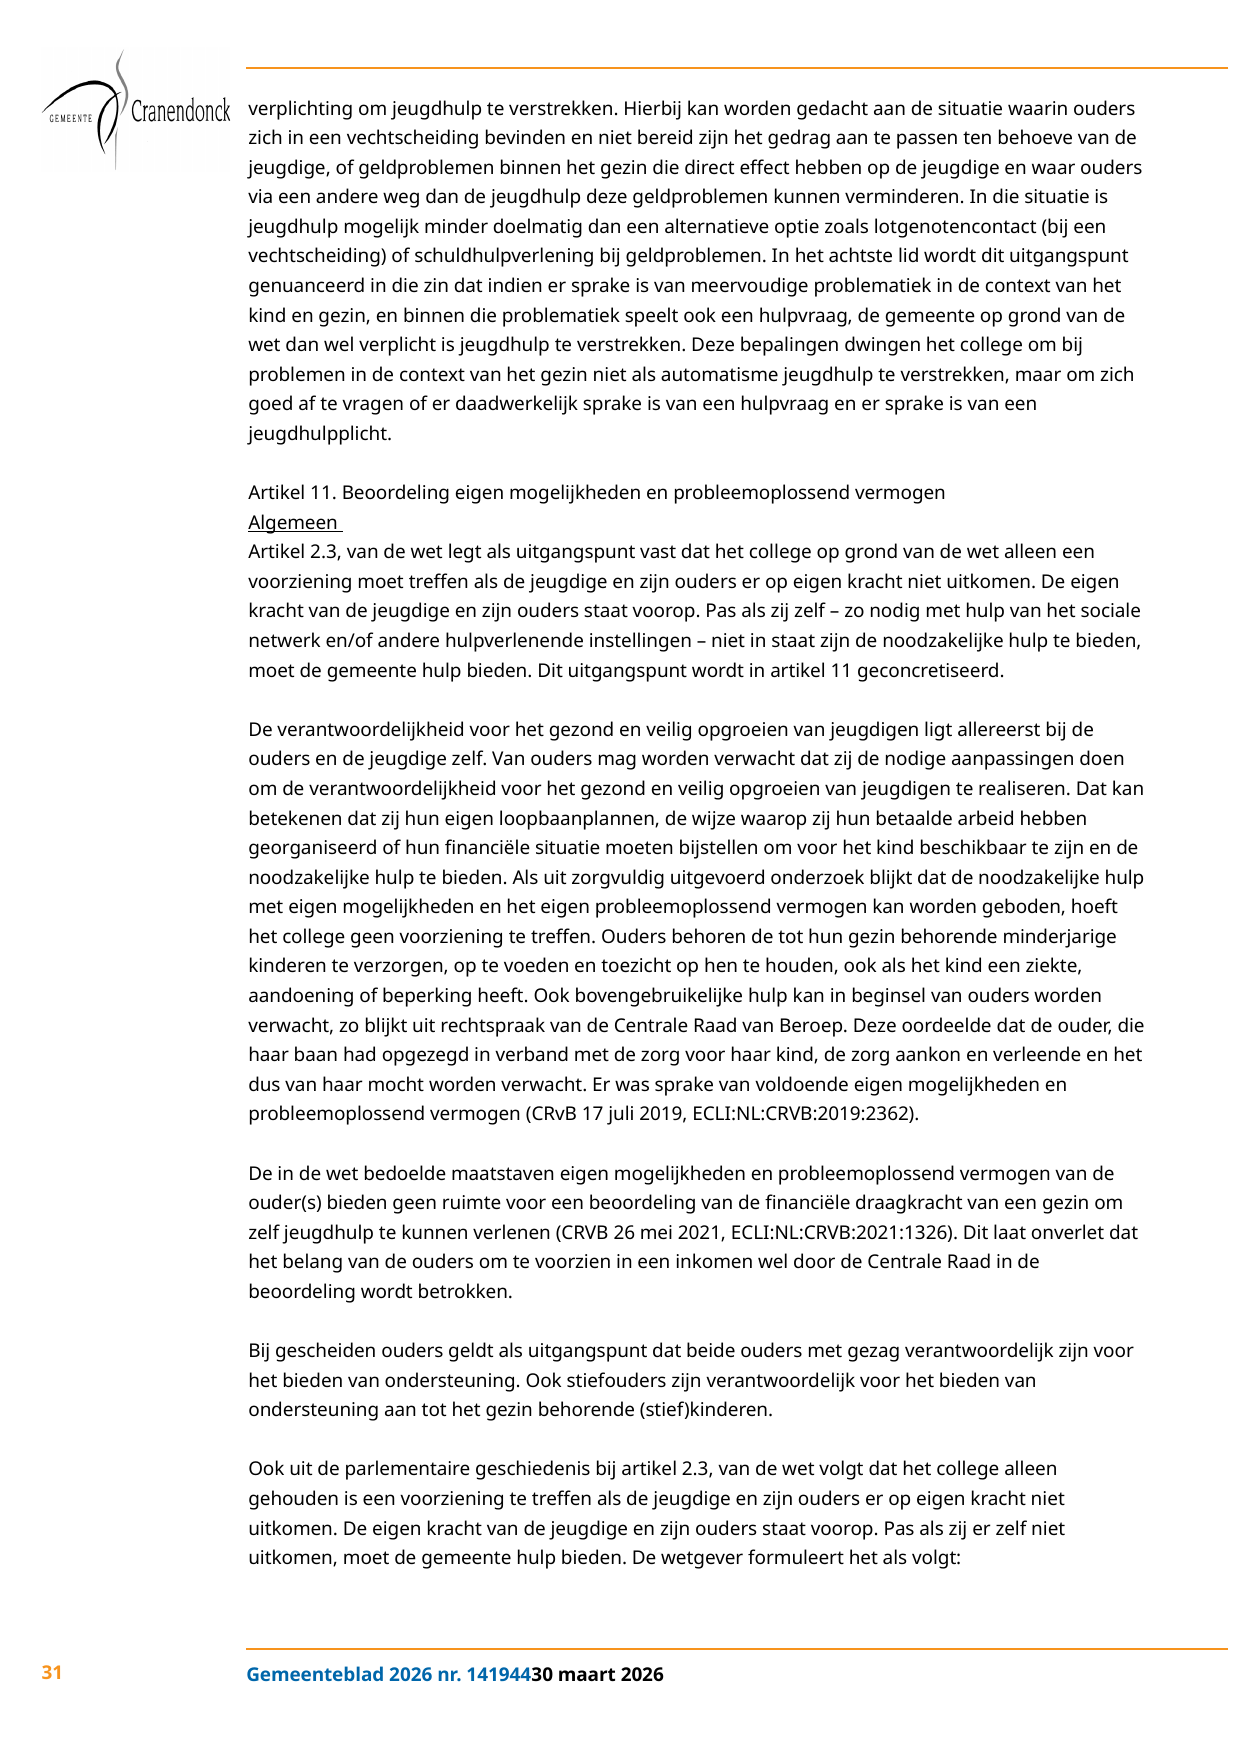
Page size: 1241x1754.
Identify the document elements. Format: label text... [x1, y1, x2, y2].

text De verantwoordelijkheid voor het gezond en veilig opgroeien van jeugdigen ligt allereerst bij de ouders en de jeugdige zelf. Van ouders mag worden verwacht dat zij de nodige aanpassingen doen om de verantwoordelijkheid voor het gezond en veilig opgroeien van jeugdigen te realiseren. Dat kan betekenen dat zij hun eigen loopbaanplannen, de wijze waarop zij hun betaalde arbeid hebben georganiseerd of hun financiële situatie moeten bijstellen om voor het kind beschikbaar te zijn en de noodzakelijke hulp te bieden. Als uit zorgvuldig uitgevoerd onderzoek blijkt dat de noodzakelijke hulp met eigen mogelijkheden en het eigen probleemoplossend vermogen kan worden geboden, hoeft het college geen voorziening te treffen. Ouders behoren de tot hun gezin behorende minderjarige kinderen te verzorgen, op te voeden en toezicht op hen te houden, ook als het kind een ziekte, aandoening of beperking heeft. Ook bovengebruikelijke hulp kan in beginsel van ouders worden verwacht, zo blijkt uit rechtspraak van de Centrale Raad van Beroep. Deze oordeelde dat de ouder, die haar baan had opgezegd in verband met de zorg voor haar kind, de zorg aankon en verleende en het dus van haar mocht worden verwacht. Er was sprake van voldoende eigen mogelijkheden en probleemoplossend vermogen (CRvB 17 juli 2019, ECLI:NL:CRVB:2019:2362). [248, 716, 1152, 1126]
text De in de wet bedoelde maatstaven eigen mogelijkheden en probleemoplossend vermogen van de ouder(s) bieden geen ruimte voor een beoordeling van de financiële draagkracht van een gezin om zelf jeugdhulp te kunnen verlenen (CRVB 26 mei 2021, ECLI:NL:CRVB:2021:1326). Dit laat onverlet dat het belang van de ouders om te voorzien in een inkomen wel door de Centrale Raad in de beoordeling wordt betrokken. [248, 1160, 1152, 1304]
text Artikel 2.3, van de wet legt als uitgangspunt vast dat het college op grond van de wet alleen een voorziening moet treffen als de jeugdige en zijn ouders er op eigen kracht niet uitkomen. De eigen kracht van de jeugdige en zijn ouders staat voorop. Pas als zij zelf – zo nodig met hulp van het sociale netwerk en/of andere hulpverlenende instellingen – niet in staat zijn de noodzakelijke hulp te bieden, moet de gemeente hulp bieden. Dit uitgangspunt wordt in artikel 11 geconcretiseerd. [248, 538, 1152, 683]
text verplichting om jeugdhulp te verstrekken. Hierbij kan worden gedacht aan de situatie waarin ouders zich in een vechtscheiding bevinden en niet bereid zijn het gedrag aan te passen ten behoeve van de jeugdige, of geldproblemen binnen het gezin die direct effect hebben op de jeugdige en waar ouders via een andere weg dan de jeugdhulp deze geldproblemen kunnen verminderen. In die situatie is jeugdhulp mogelijk minder doelmatig dan een alternatieve optie zoals lotgenotencontact (bij een vechtscheiding) of schuldhulpverlening bij geldproblemen. In het achtste lid wordt dit uitgangspunt genuanceerd in die zin dat indien er sprake is van meervoudige problematiek in de context van het kind en gezin, en binnen die problematiek speelt ook een hulpvraag, de gemeente op grond van de wet dan wel verplicht is jeugdhulp te verstrekken. Deze bepalingen dwingen het college om bij problemen in de context van het gezin niet als automatisme jeugdhulp te verstrekken, maar om zich goed af te vragen of er daadwerkelijk sprake is van een hulpvraag en er sprake is van een jeugdhulpplicht. [248, 95, 1152, 446]
text Artikel 11. Beoordeling eigen mogelijkheden en probleemoplossend vermogen [248, 479, 1152, 505]
text Ook uit de parlementaire geschiedenis bij artikel 2.3, van de wet volgt dat het college alleen gehouden is een voorziening te treffen als de jeugdige en zijn ouders er op eigen kracht niet uitkomen. De eigen kracht van de jeugdige en zijn ouders staat voorop. Pas als zij er zelf niet uitkomen, moet de gemeente hulp bieden. De wetgever formuleert het als volgt: [248, 1456, 1152, 1570]
text Bij gescheiden ouders geldt als uitgangspunt dat beide ouders met gezag verantwoordelijk zijn voor het bieden van ondersteuning. Ook stiefouders zijn verantwoordelijk voor het bieden van ondersteuning aan tot het gezin behorende (stief)kinderen. [248, 1337, 1152, 1422]
text Algemeen [248, 509, 1152, 535]
picture [41, 47, 231, 172]
